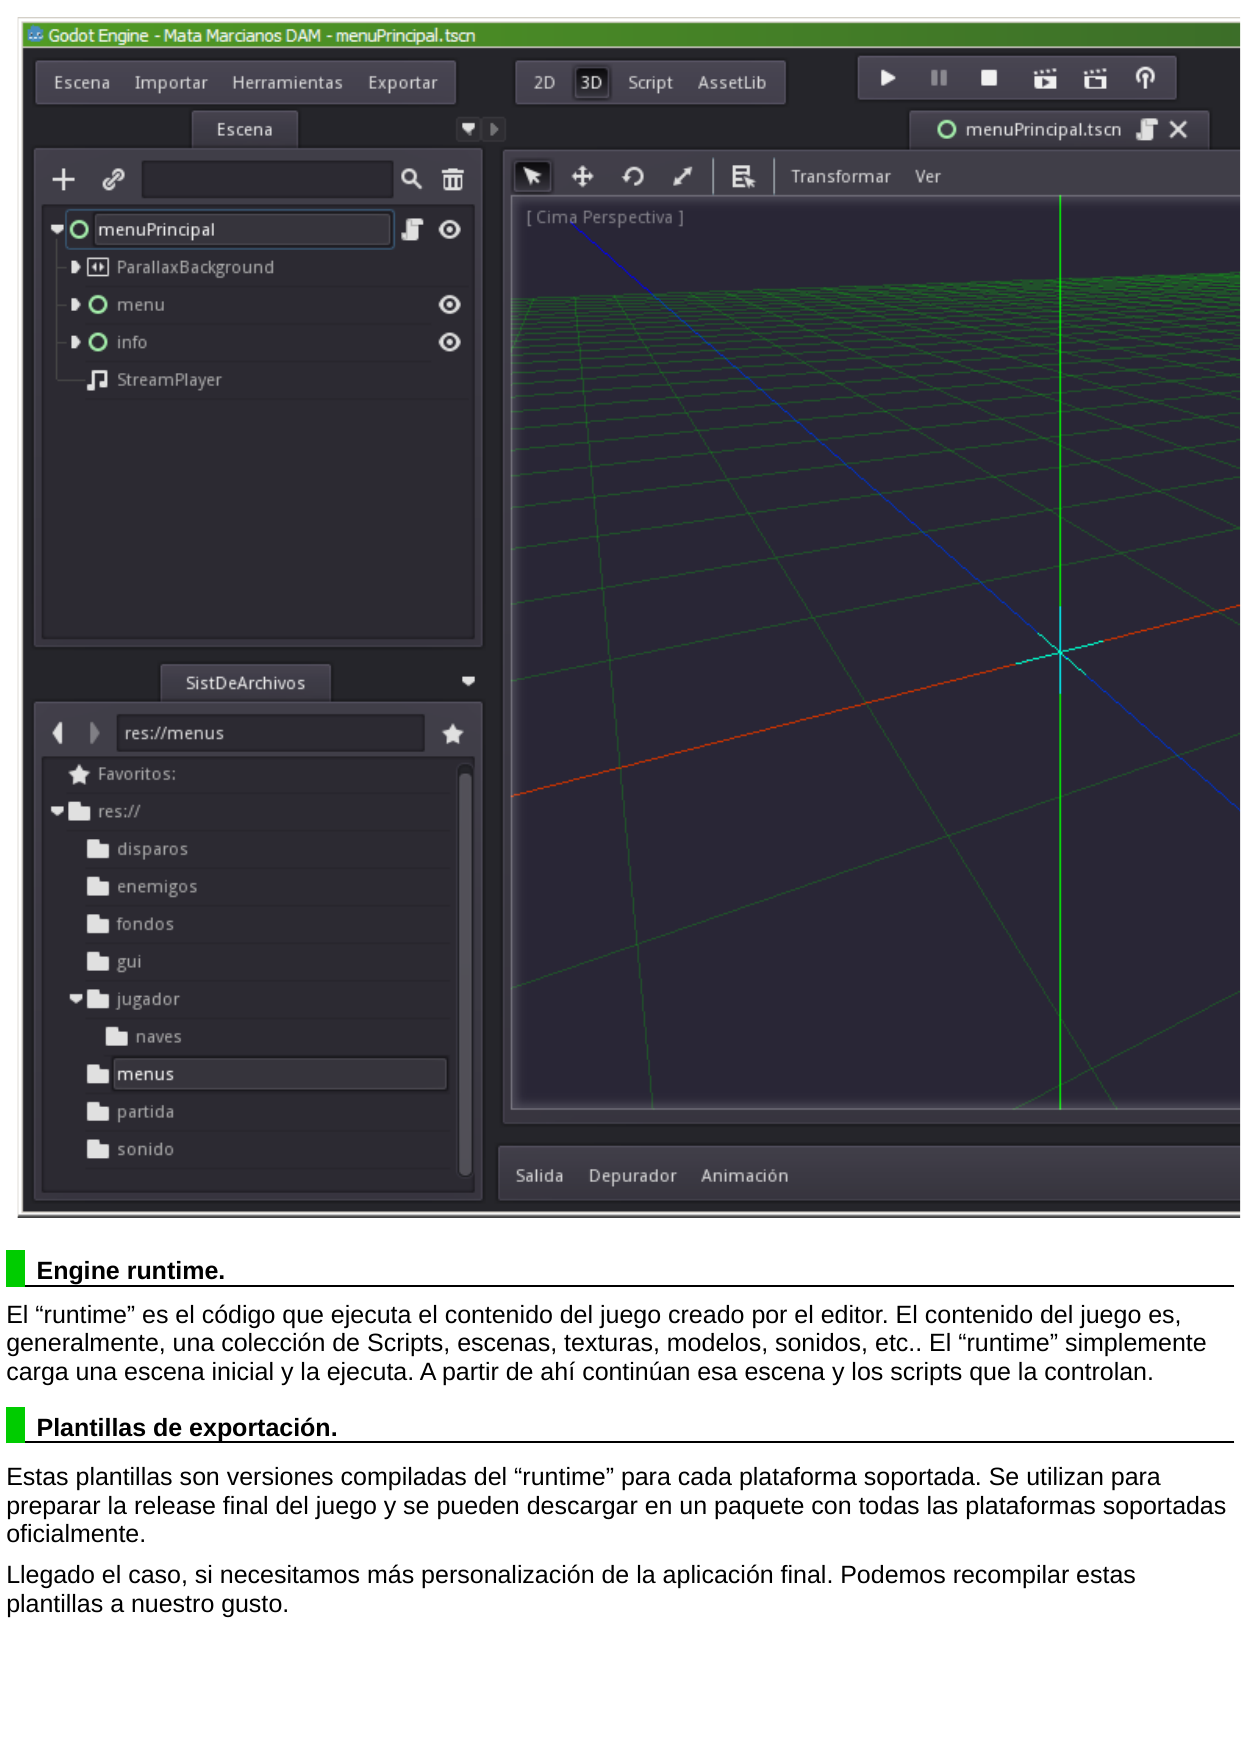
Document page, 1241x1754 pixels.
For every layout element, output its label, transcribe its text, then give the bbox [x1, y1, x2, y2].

text Llegado el caso, si necesitamos más personalización de la aplicación final. Podemos recompilar estas plantillas a nuestro gusto. [6, 1560, 1234, 1617]
text Estas plantillas son versiones compiladas del “runtime” para cada plataforma soportada. Se utilizan para preparar la release final del juego y se pueden descargar en un paquete con todas las plataformas soportadas oficialmente. [6, 1462, 1234, 1548]
subtitle Plantillas de exportación. [25, 1407, 1234, 1441]
text El “runtime” es el código que ejecuta el contenido del juego creado por el editor. El contenido del juego es, generalmente, una colección de Scripts, escenas, texturas, modelos, sonidos, etc.. El “runtime” simplemente carga una escena inicial y la ejecuta. A partir de ahí continúan esa escena y los scripts que la controlan. [6, 1299, 1234, 1386]
picture [17, 17, 1241, 1218]
subtitle Engine runtime. [25, 1250, 1234, 1285]
